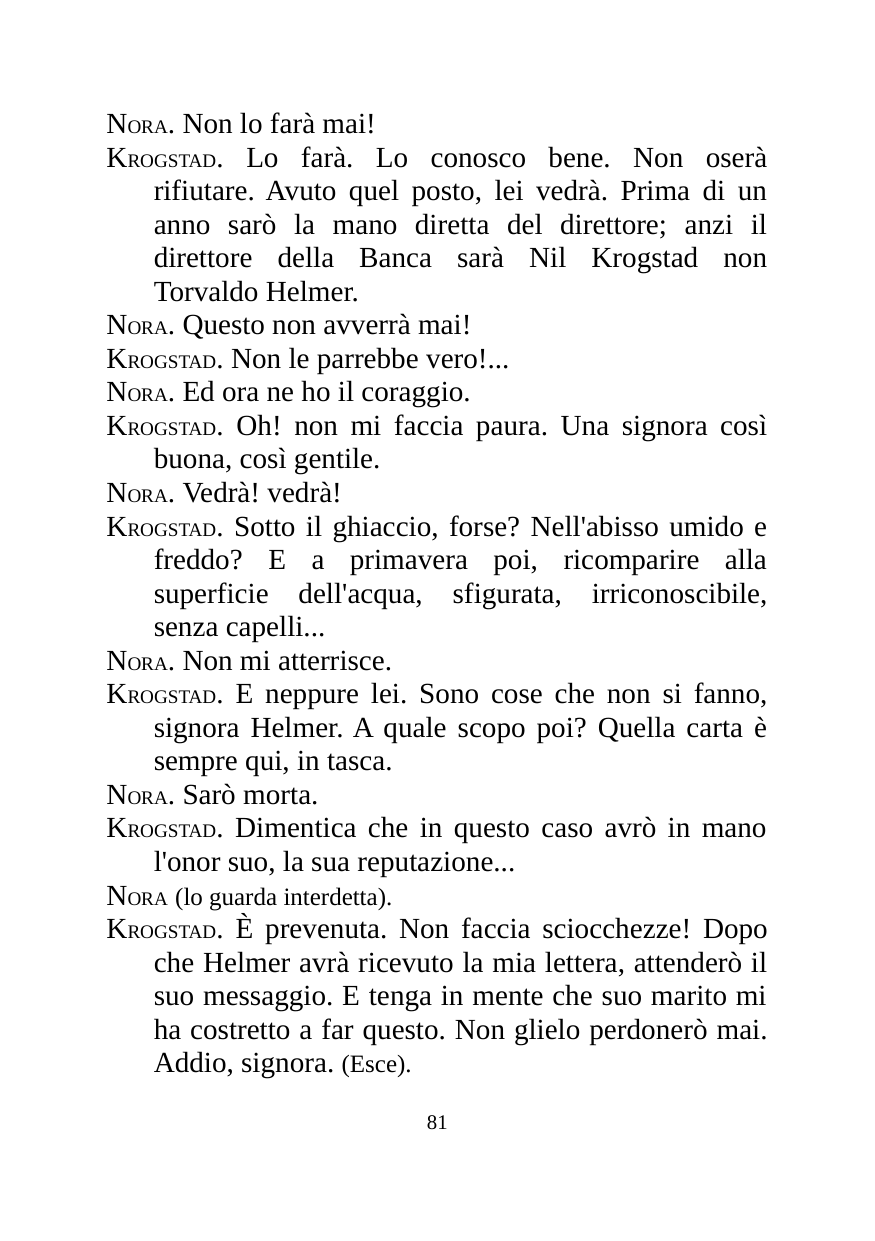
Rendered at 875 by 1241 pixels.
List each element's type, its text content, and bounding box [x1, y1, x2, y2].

text Nora (lo guarda interdetta). [106, 878, 768, 911]
text Krogstad. Dimentica che in questo caso avrò in mano l'onor suo, la sua reputazione... [106, 811, 768, 878]
text Nora. Questo non avverrà mai! [106, 307, 768, 341]
text Nora. Non mi atterrisce. [106, 643, 768, 676]
text Nora. Ed ora ne ho il coraggio. [106, 374, 768, 408]
text Krogstad. Lo farà. Lo conosco bene. Non oserà rifiutare. Avuto quel posto, lei vedrà. Prima di un anno sarò la mano diretta del direttore; anzi il direttore della Banca sarà Nil Krogstad non Torvaldo Helmer. [106, 140, 768, 307]
text Krogstad. E neppure lei. Sono cose che non si fanno, signora Helmer. A quale scopo poi? Quella carta è sempre qui, in tasca. [106, 676, 768, 777]
text Krogstad. Sotto il ghiaccio, forse? Nell'abisso umido e freddo? E a primavera poi, ricomparire alla superficie dell'acqua, sfigurata, irriconoscibile, senza capelli... [106, 509, 768, 643]
text Nora. Sarò morta. [106, 777, 768, 811]
text Nora. Non lo farà mai! [106, 106, 768, 140]
text Krogstad. È prevenuta. Non faccia sciocchezze! Dopo che Helmer avrà ricevuto la mia lettera, attenderò il suo messaggio. E tenga in mente che suo marito mi ha costretto a far questo. Non glielo perdonerò mai. Addio, signora. (Esce). [106, 911, 768, 1079]
text Krogstad. Non le parrebbe vero!... [106, 341, 768, 374]
text Krogstad. Oh! non mi faccia paura. Una signora così buona, così gentile. [106, 408, 768, 475]
text Nora. Vedrà! vedrà! [106, 475, 768, 509]
